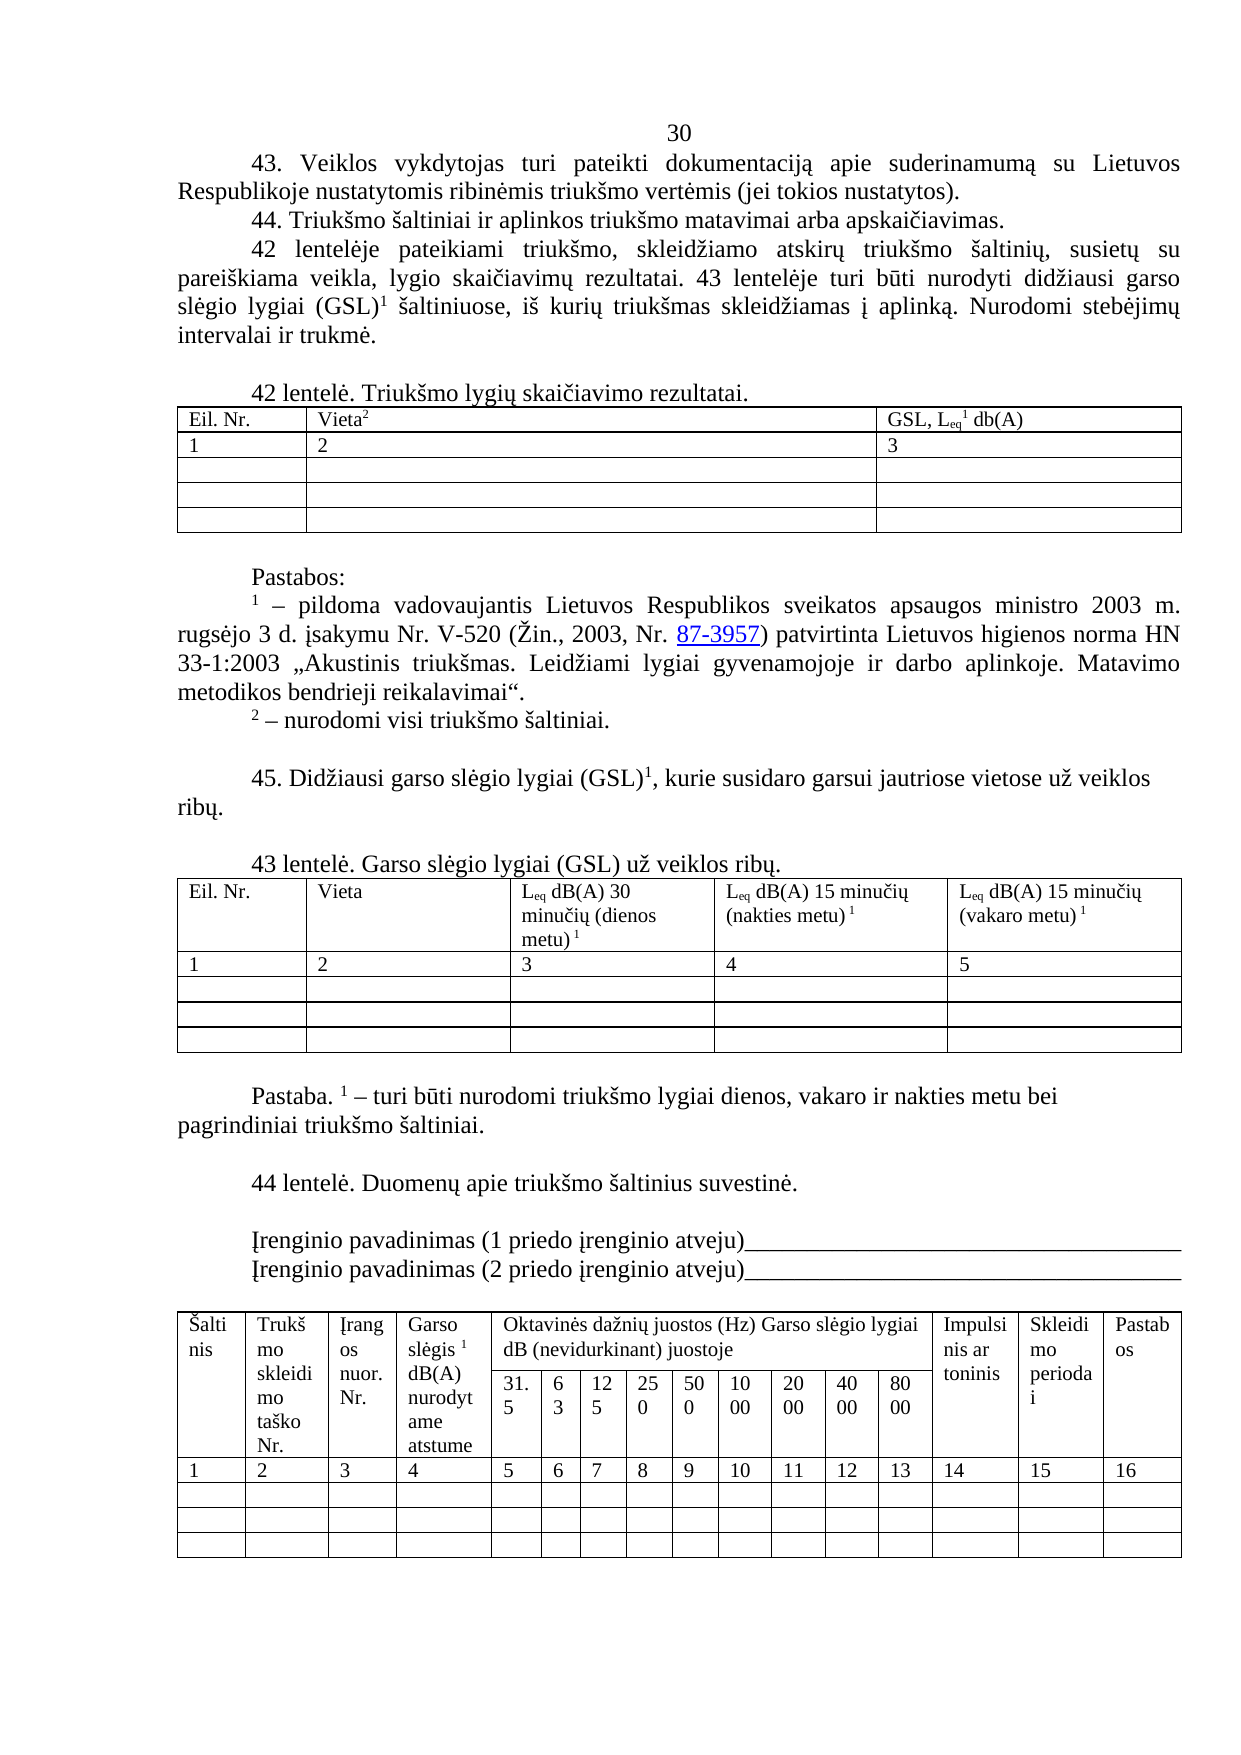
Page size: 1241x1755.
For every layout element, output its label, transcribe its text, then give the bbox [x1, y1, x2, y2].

table_cell [826, 1483, 878, 1507]
table_header Vieta2 [307, 408, 876, 431]
text 1 – pildoma vadovaujantis Lietuvos Respublikos sveikatos apsaugos ministro 2003 m. rugsėjo 3 d. įsakymu Nr. V-520 (Žin., 2003, Nr. 87-3957) patvirtinta Lietuvos higienos norma HN 33-1:2003 „Akustinis triukšmas. Leidžiami lygiai gyvenamojoje ir darbo aplinkoje. Matavimo metodikos bendrieji reikalavimai“. [177, 590, 1181, 705]
table_cell 13 [879, 1458, 932, 1482]
table_cell [329, 1533, 396, 1557]
table_header Leq dB(A) 15 minučių (nakties metu) 1 [715, 879, 947, 951]
table_cell [1019, 1508, 1103, 1532]
table_header Leq dB(A) 30 minučių (dienos metu) 1 [511, 879, 714, 951]
table_cell [307, 977, 510, 1001]
table_cell [948, 977, 1181, 1001]
table_header Eil. Nr. [178, 879, 306, 951]
table_cell [178, 483, 306, 507]
table_cell 3 [511, 952, 714, 976]
table_header Impulsinis ar toninis [933, 1313, 1018, 1457]
table_cell 12 [826, 1458, 878, 1482]
table_cell 14 [933, 1458, 1018, 1482]
table_cell 10 [719, 1458, 771, 1482]
table_cell [772, 1533, 825, 1557]
text 45. Didžiausi garso slėgio lygiai (GSL)1, kurie susidaro garsui jautriose vietose už veiklos ribų. [177, 763, 1181, 820]
text 2 – nurodomi visi triukšmo šaltiniai. [177, 705, 1181, 734]
table_cell [879, 1483, 932, 1507]
table_cell 1000 [719, 1371, 771, 1457]
table_cell [772, 1483, 825, 1507]
table_cell 8 [627, 1458, 672, 1482]
table_cell [719, 1508, 771, 1532]
table_cell 500 [673, 1371, 718, 1457]
table_header Eil. Nr. [178, 408, 306, 431]
table_cell [178, 1533, 245, 1557]
table_header Pastabos [1104, 1313, 1181, 1457]
table_cell 4 [715, 952, 947, 976]
table_cell [673, 1533, 718, 1557]
table_cell [877, 483, 1181, 507]
table_cell 6 [542, 1458, 580, 1482]
table_cell 16 [1104, 1458, 1181, 1482]
table_cell [397, 1483, 491, 1507]
table_cell 1 [178, 433, 306, 457]
table_cell [397, 1508, 491, 1532]
table_cell 2 [246, 1458, 328, 1482]
table_header Leq dB(A) 15 minučių (vakaro metu) 1 [948, 879, 1181, 951]
table_cell [178, 508, 306, 532]
table_cell [826, 1533, 878, 1557]
table_cell [1019, 1483, 1103, 1507]
table_cell 2 [307, 952, 510, 976]
text 44. Triukšmo šaltiniai ir aplinkos triukšmo matavimai arba apskaičiavimas. [177, 205, 1181, 234]
table_cell 8000 [879, 1371, 932, 1457]
table_cell [178, 1483, 245, 1507]
table_cell [329, 1483, 396, 1507]
table_cell [542, 1533, 580, 1557]
text 44 lentelė. Duomenų apie triukšmo šaltinius suvestinė. [177, 1168, 1181, 1196]
table_cell 250 [627, 1371, 672, 1457]
table_header Šaltinis [178, 1313, 245, 1457]
table_cell [673, 1483, 718, 1507]
table_cell [329, 1508, 396, 1532]
table_cell 11 [772, 1458, 825, 1482]
table_cell 125 [581, 1371, 626, 1457]
table_cell [1104, 1508, 1181, 1532]
table_cell 15 [1019, 1458, 1103, 1482]
table_cell [307, 483, 876, 507]
table_header Įrangos nuor. Nr. [329, 1313, 396, 1457]
table_header Trukšmo skleidimo taško Nr. [246, 1313, 328, 1457]
table_cell [492, 1508, 541, 1532]
table_header Oktavinės dažnių juostos (Hz) Garso slėgio lygiai dB (nevidurkinant) juostoje [492, 1313, 932, 1370]
table_cell [307, 458, 876, 482]
table_cell [511, 977, 714, 1001]
table_cell [511, 1028, 714, 1052]
table_cell [581, 1483, 626, 1507]
table_cell [307, 1028, 510, 1052]
table_cell 31.5 [492, 1371, 541, 1457]
text Įrenginio pavadinimas (1 priedo įrenginio atveju) [177, 1225, 1181, 1254]
table_cell [492, 1533, 541, 1557]
table_cell [581, 1533, 626, 1557]
table_cell [772, 1508, 825, 1532]
table_cell [178, 1003, 306, 1026]
table_cell [719, 1483, 771, 1507]
table_cell [542, 1508, 580, 1532]
table_cell 7 [581, 1458, 626, 1482]
table_cell 3 [877, 433, 1181, 457]
table_cell 2000 [772, 1371, 825, 1457]
table_cell 4 [397, 1458, 491, 1482]
table_cell [178, 1508, 245, 1532]
table_cell [178, 977, 306, 1001]
table_cell [307, 1003, 510, 1026]
table_cell 63 [542, 1371, 580, 1457]
table_cell [933, 1508, 1018, 1532]
text 42 lentelėje pateikiami triukšmo, skleidžiamo atskirų triukšmo šaltinių, susietų su pareiškiama veikla, lygio skaičiavimų rezultatai. 43 lentelėje turi būti nurodyti didžiausi garso slėgio lygiai (GSL)1 šaltiniuose, iš kurių triukšmas skleidžiamas į aplinką. Nurodomi stebėjimų intervalai ir trukmė. [177, 234, 1181, 349]
table_header Vieta [307, 879, 510, 951]
text 43. Veiklos vykdytojas turi pateikti dokumentaciją apie suderinamumą su Lietuvos Respublikoje nustatytomis ribinėmis triukšmo vertėmis (jei tokios nustatytos). [177, 148, 1181, 205]
table_cell [178, 458, 306, 482]
table_cell [627, 1533, 672, 1557]
table_cell [879, 1508, 932, 1532]
table_cell [246, 1483, 328, 1507]
table_cell 1 [178, 952, 306, 976]
table_cell [933, 1483, 1018, 1507]
table_cell [492, 1483, 541, 1507]
text Pastabos: [177, 562, 1181, 590]
table_cell [877, 508, 1181, 532]
table_cell [715, 977, 947, 1001]
table_cell [1104, 1483, 1181, 1507]
table_cell [719, 1533, 771, 1557]
table_cell [715, 1003, 947, 1026]
table_cell [511, 1003, 714, 1026]
table_cell [307, 508, 876, 532]
table_cell 4000 [826, 1371, 878, 1457]
table_cell [715, 1028, 947, 1052]
table_cell 3 [329, 1458, 396, 1482]
table_cell [581, 1508, 626, 1532]
text 42 lentelė. Triukšmo lygių skaičiavimo rezultatai. [177, 378, 1181, 406]
table_cell 9 [673, 1458, 718, 1482]
table_cell [933, 1533, 1018, 1557]
table_cell 5 [492, 1458, 541, 1482]
text Pastaba. 1 – turi būti nurodomi triukšmo lygiai dienos, vakaro ir nakties metu bei pagrindiniai triukšmo šaltiniai. [177, 1081, 1181, 1139]
table_header Garso slėgis 1 dB(A) nurodytame atstume [397, 1313, 491, 1457]
table_cell 1 [178, 1458, 245, 1482]
table_cell [1019, 1533, 1103, 1557]
table_cell [627, 1508, 672, 1532]
table_cell 2 [307, 433, 876, 457]
table_cell [948, 1003, 1181, 1026]
table_cell [627, 1483, 672, 1507]
text Įrenginio pavadinimas (2 priedo įrenginio atveju) [177, 1254, 1181, 1283]
table_cell [948, 1028, 1181, 1052]
table_cell [178, 1028, 306, 1052]
table_header GSL, Leq1 db(A) [877, 408, 1181, 431]
table_cell [673, 1508, 718, 1532]
table_cell [877, 458, 1181, 482]
table_cell [879, 1533, 932, 1557]
table_cell 5 [948, 952, 1181, 976]
table_cell [826, 1508, 878, 1532]
table_cell [542, 1483, 580, 1507]
table_cell [397, 1533, 491, 1557]
table_cell [246, 1533, 328, 1557]
table_header Skleidimo periodai [1019, 1313, 1103, 1457]
table_cell [246, 1508, 328, 1532]
table_cell [1104, 1533, 1181, 1557]
text 43 lentelė. Garso slėgio lygiai (GSL) už veiklos ribų. [177, 849, 1181, 878]
